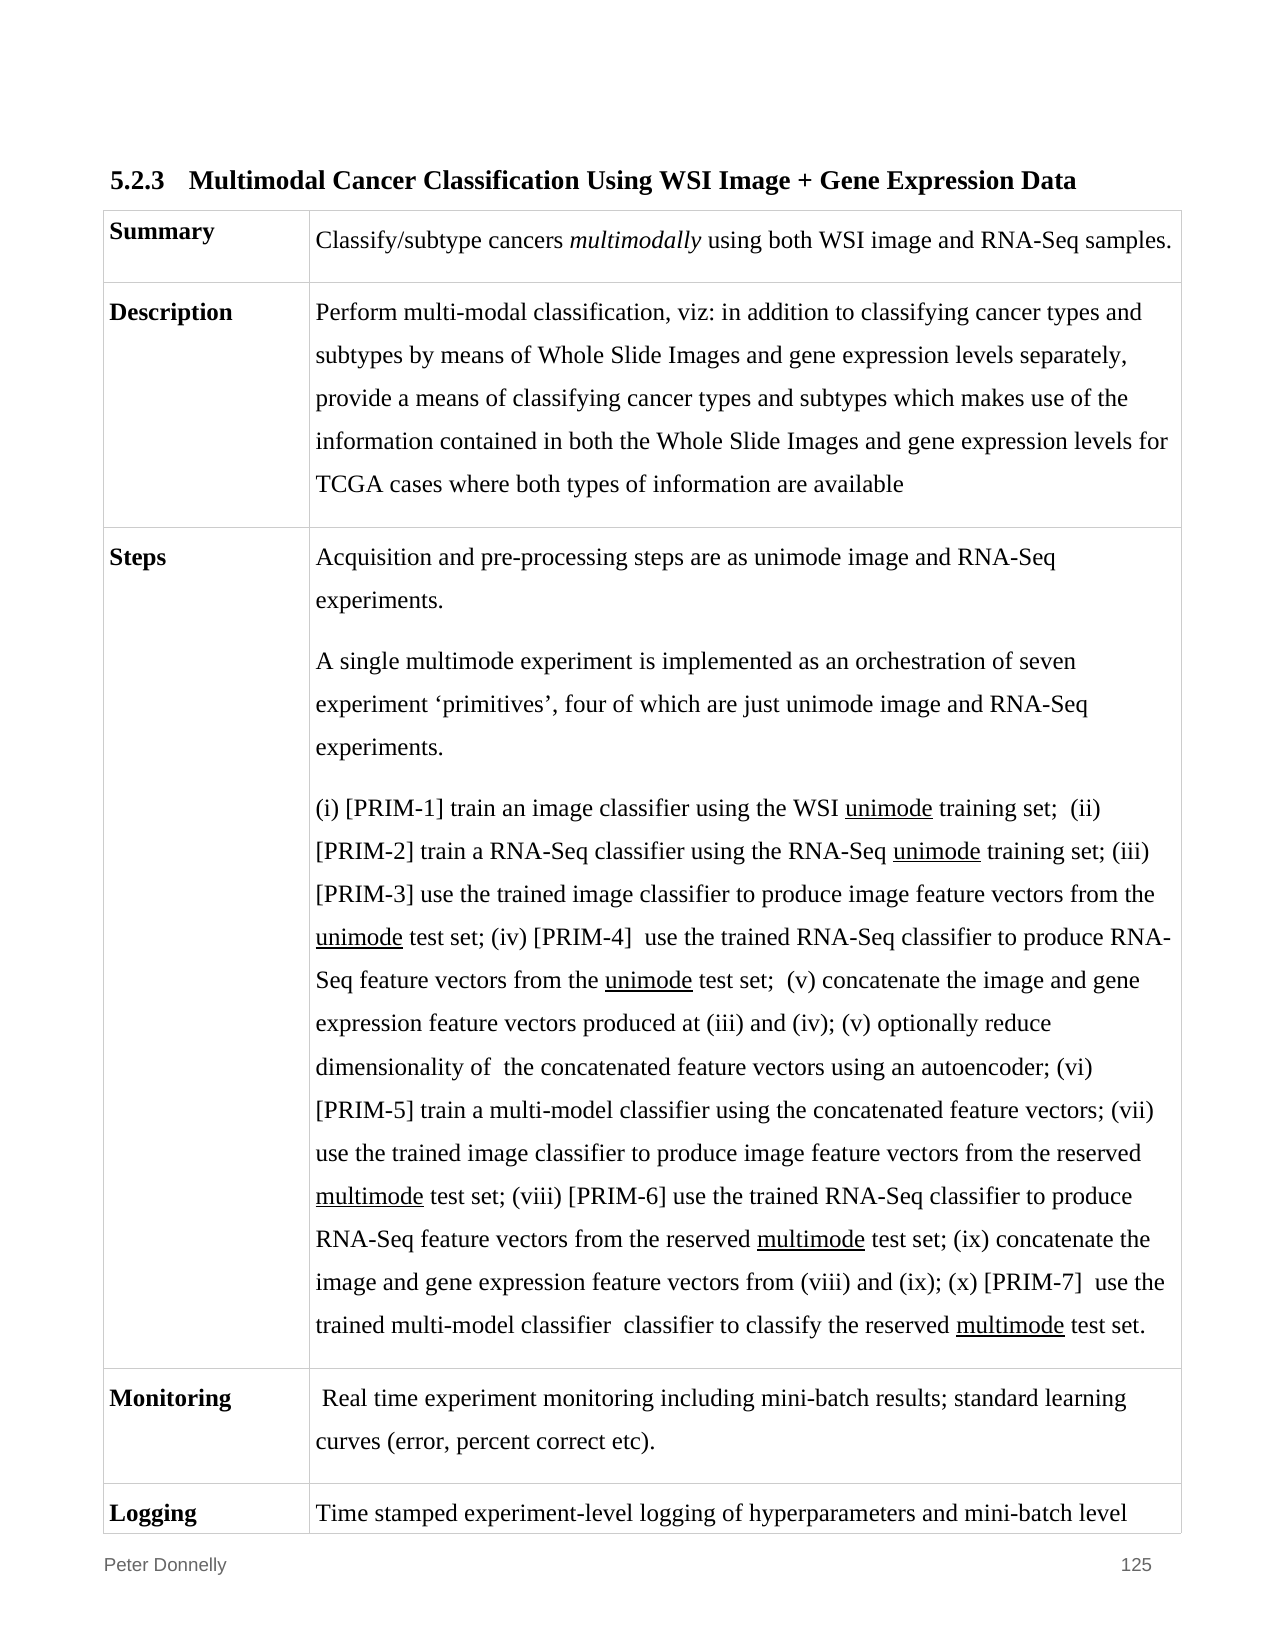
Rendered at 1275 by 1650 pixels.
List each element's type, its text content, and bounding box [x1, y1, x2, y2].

table_header Summary [104, 211, 309, 282]
table_cell Perform multi-modal classification, viz: in addition to classifying cancer types and subtypes by means of Whole Slide Images and gene expression levels separately, provide a means of classifying cancer types and subtypes which makes use of the information contained in both the Whole Slide Images and gene expression levels for TCGA cases where both types of information are available [310, 283, 1181, 527]
table_cell Logging [104, 1484, 309, 1532]
table_cell Acquisition and pre-processing steps are as unimode image and RNA-Seq experiments. A single multimode experiment is implemented as an orchestration of seven experiment ‘primitives’, four of which are just unimode image and RNA-Seq experiments. (i) [PRIM-1] train an image classifier using the WSI unimode training set; (ii) [PRIM-2] train a RNA-Seq classifier using the RNA-Seq unimode training set; (iii) [PRIM-3] use the trained image classifier to produce image feature vectors from the unimode test set; (iv) [PRIM-4] use the trained RNA-Seq classifier to produce RNA-Seq feature vectors from the unimode test set; (v) concatenate the image and gene expression feature vectors produced at (iii) and (iv); (v) optionally reduce dimensionality of the concatenated feature vectors using an autoencoder; (vi) [PRIM-5] train a multi-model classifier using the concatenated feature vectors; (vii) use the trained image classifier to produce image feature vectors from the reserved multimode test set; (viii) [PRIM-6] use the trained RNA-Seq classifier to produce RNA-Seq feature vectors from the reserved multimode test set; (ix) concatenate the image and gene expression feature vectors from (viii) and (ix); (x) [PRIM-7] use the trained multi-model classifier classifier to classify the reserved multimode test set. [310, 528, 1181, 1368]
table_cell Description [104, 283, 309, 527]
table_header Classify/subtype cancers multimodally using both WSI image and RNA-Seq samples. [310, 211, 1181, 282]
table_cell Monitoring [104, 1369, 309, 1483]
table_cell Real time experiment monitoring including mini-batch results; standard learning curves (error, percent correct etc). [310, 1369, 1181, 1483]
table_cell Steps [104, 528, 309, 1368]
subtitle Multimodal Cancer Classification Using WSI Image + Gene Expression Data [103, 164, 1181, 195]
table_cell Time stamped experiment-level logging of hyperparameters and mini-batch level [310, 1484, 1181, 1532]
